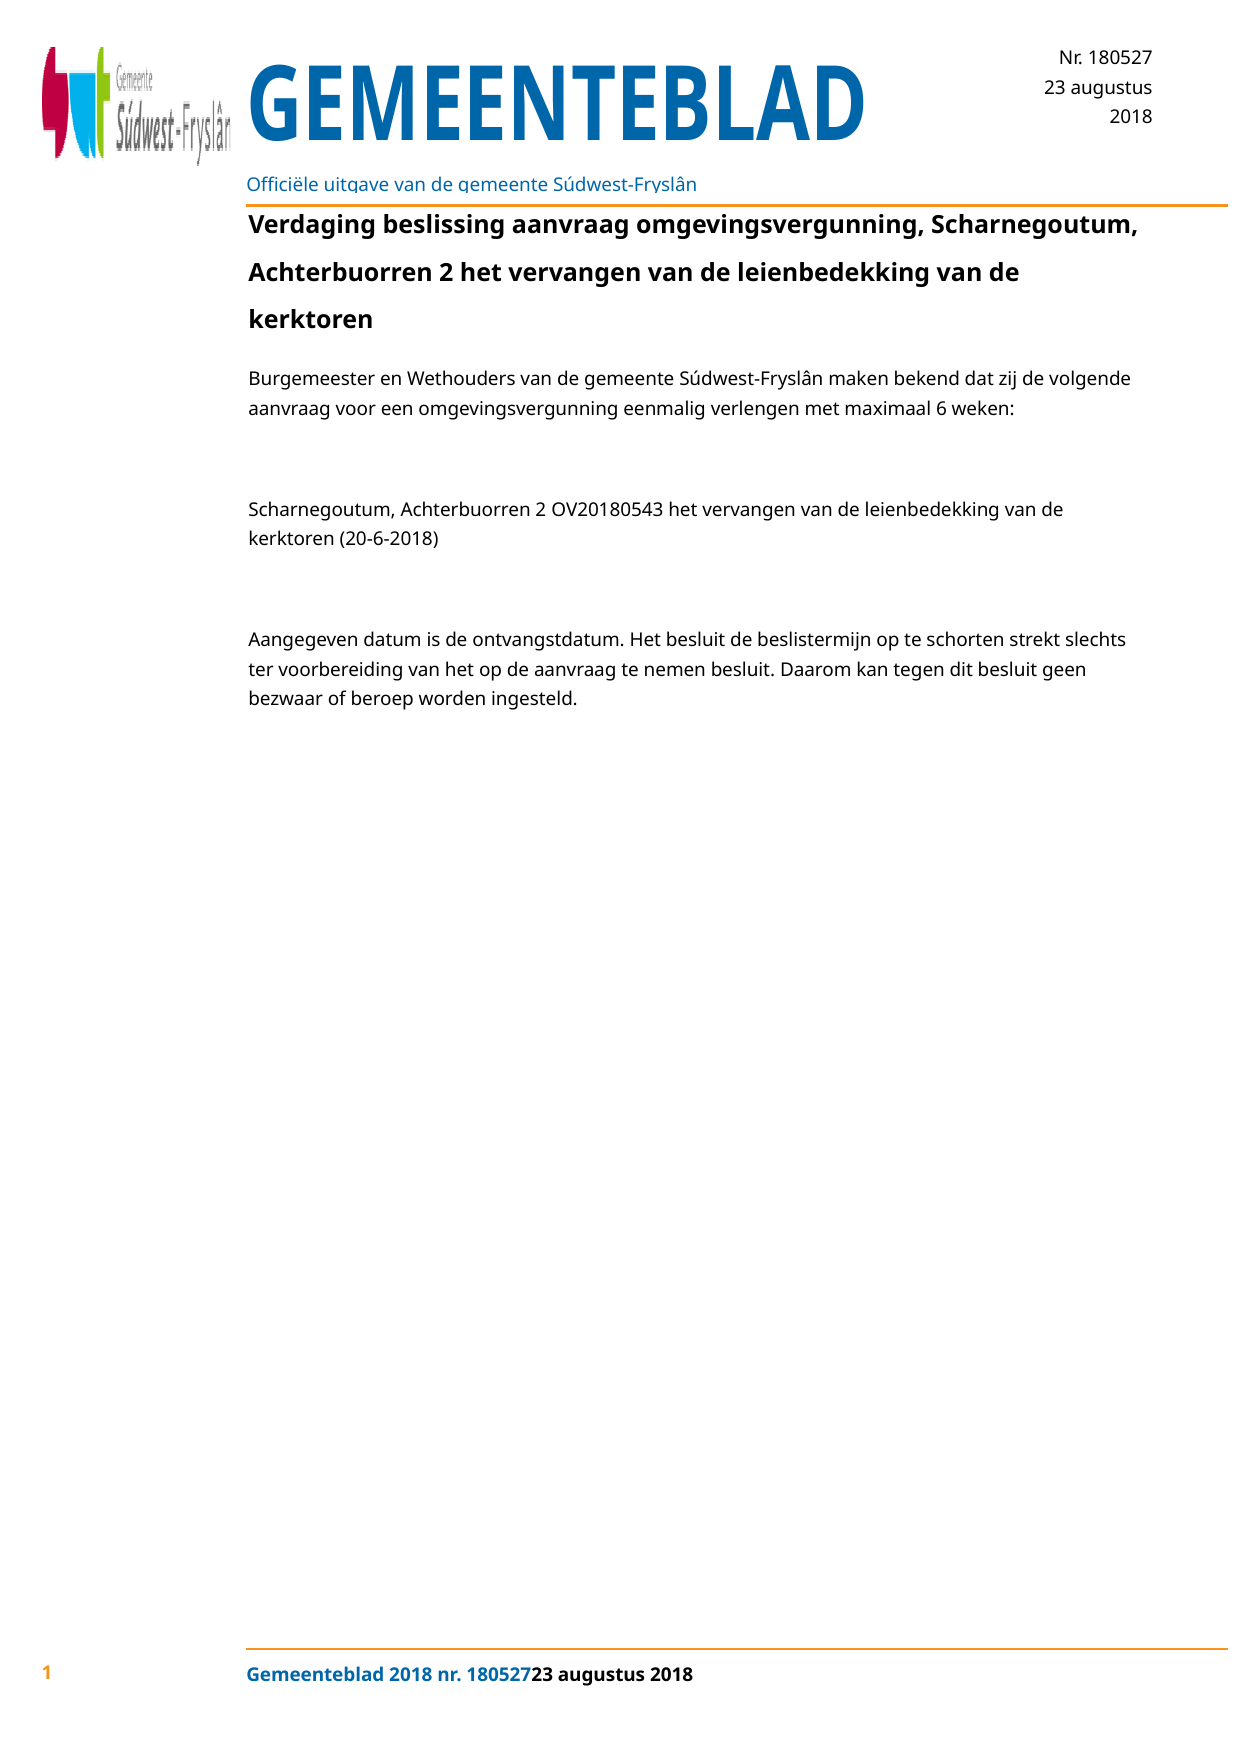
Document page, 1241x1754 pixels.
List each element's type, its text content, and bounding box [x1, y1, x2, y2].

picture [41, 47, 231, 172]
text Verdaging beslissing aanvraag omgevingsvergunning, Scharnegoutum, Achterbuorren 2 het vervangen van de leienbedekking van de kerktoren [248, 207, 1152, 336]
text Aangegeven datum is de ontvangstdatum. Het besluit de beslistermijn op te schorten strekt slechts ter voorbereiding van het op de aanvraag te nemen besluit. Daarom kan tegen dit besluit geen bezwaar of beroep worden ingesteld. [248, 626, 1152, 711]
text Scharnegoutum, Achterbuorren 2 OV20180543 het vervangen van de leienbedekking van de kerktoren (20-6-2018) [248, 496, 1152, 551]
text Burgemeester en Wethouders van de gemeente Súdwest-Fryslân maken bekend dat zij de volgende aanvraag voor een omgevingsvergunning eenmalig verlengen met maximaal 6 weken: [248, 366, 1152, 421]
